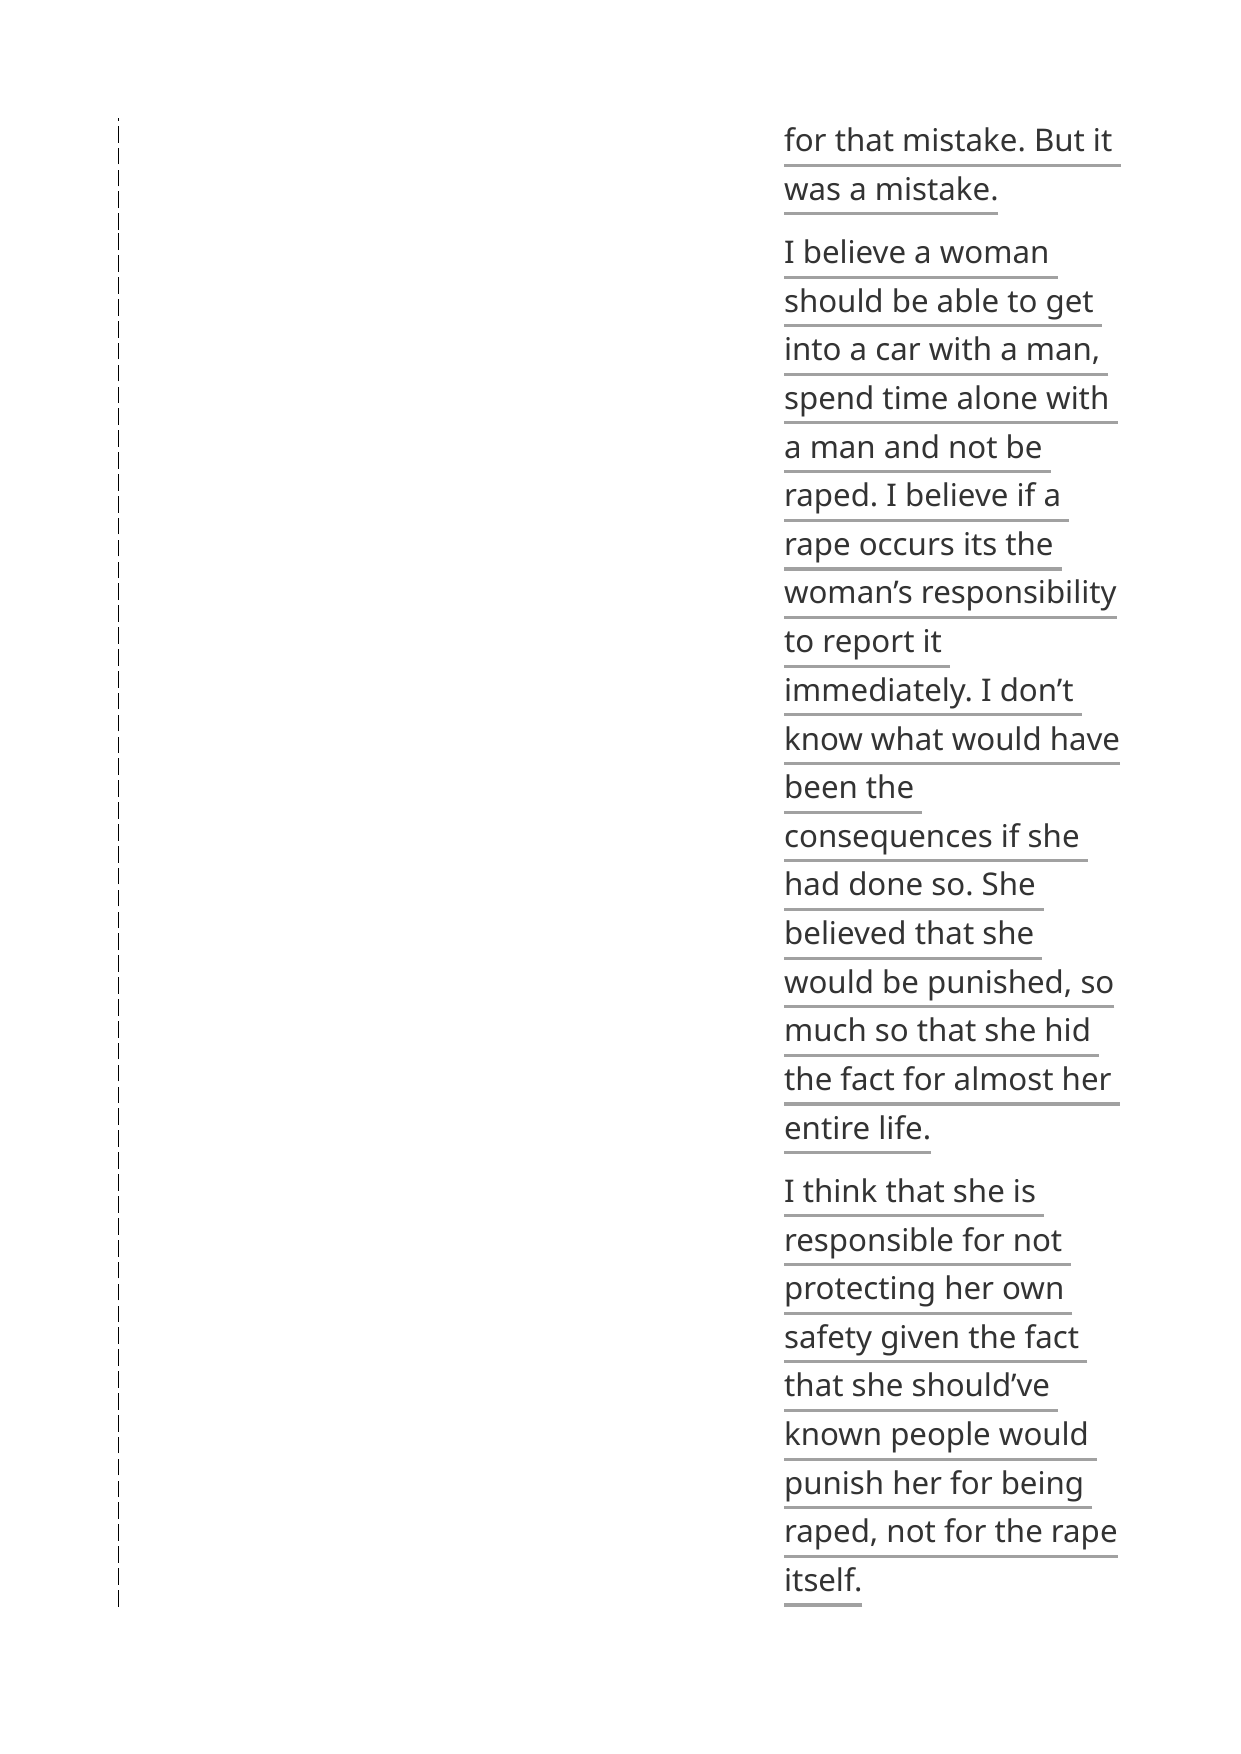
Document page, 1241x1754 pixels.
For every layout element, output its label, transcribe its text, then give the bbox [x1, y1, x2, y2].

list for that mistake. But it was a mistake. [118, 118, 1122, 215]
list I think that she is responsible for not protecting her own safety given the fact that she should’ve known people would punish her for being raped, not for the rape itself. [118, 1169, 1122, 1607]
list I believe a woman should be able to get into a car with a man, spend time alone with a man and not be raped. I believe if a rape occurs its the woman’s responsibility to report it immediately. I don’t know what would have been the consequences if she had done so. She believed that she would be punished, so much so that she hid the fact for almost her entire life. [118, 230, 1122, 1154]
